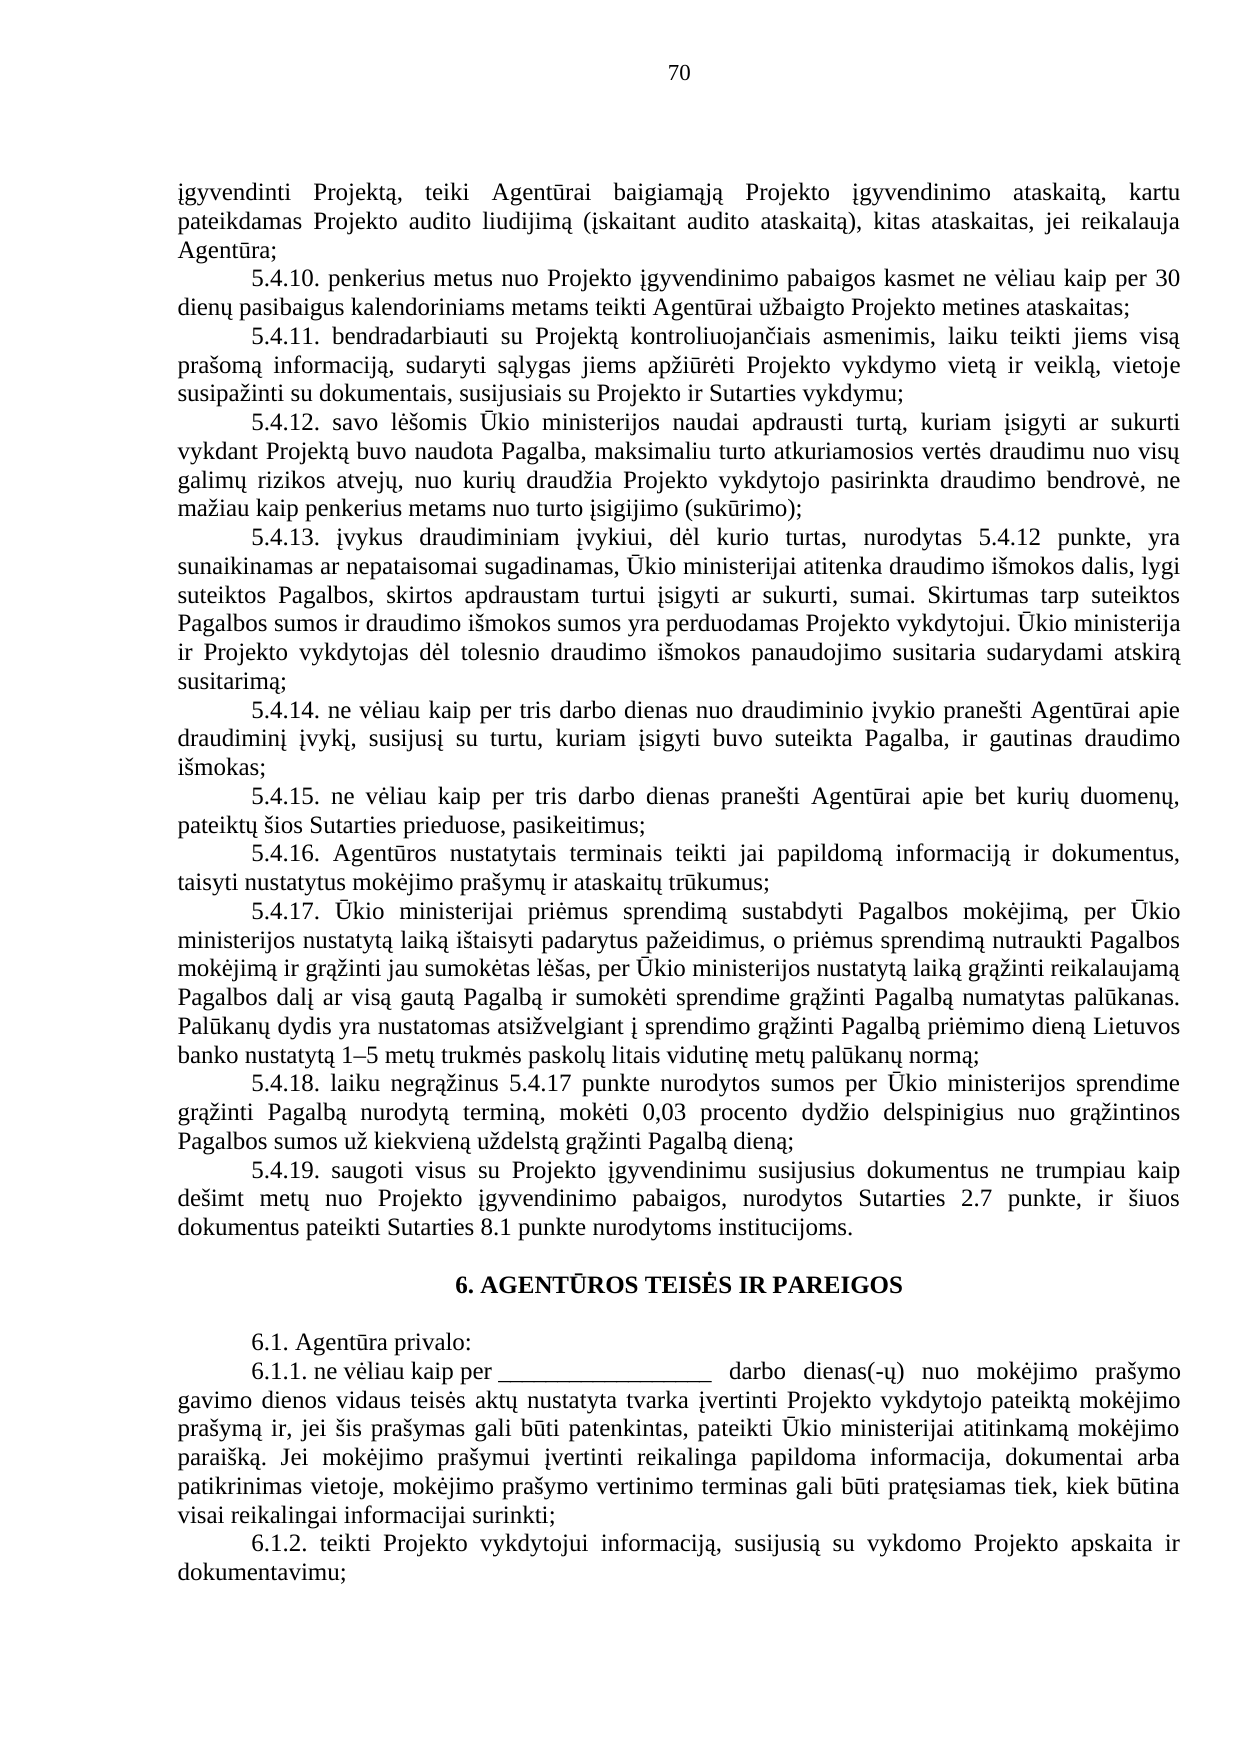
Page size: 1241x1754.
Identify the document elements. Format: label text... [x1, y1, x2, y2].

text 6.1. Agentūra privalo: [177, 1327, 1181, 1356]
text 5.4.17. Ūkio ministerijai priėmus sprendimą sustabdyti Pagalbos mokėjimą, per Ūkio ministerijos nustatytą laiką ištaisyti padarytus pažeidimus, o priėmus sprendimą nutraukti Pagalbos mokėjimą ir grąžinti jau sumokėtas lėšas, per Ūkio ministerijos nustatytą laiką grąžinti reikalaujamą Pagalbos dalį ar visą gautą Pagalbą ir sumokėti sprendime grąžinti Pagalbą numatytas palūkanas. Palūkanų dydis yra nustatomas atsižvelgiant į sprendimo grąžinti Pagalbą priėmimo dieną Lietuvos banko nustatytą 1–5 metų trukmės paskolų litais vidutinę metų palūkanų normą; [177, 896, 1181, 1068]
text įgyvendinti Projektą, teiki Agentūrai baigiamąją Projekto įgyvendinimo ataskaitą, kartu pateikdamas Projekto audito liudijimą (įskaitant audito ataskaitą), kitas ataskaitas, jei reikalauja Agentūra; [177, 177, 1181, 263]
text 6.1.2. teikti Projekto vykdytojui informaciją, susijusią su vykdomo Projekto apskaita ir dokumentavimu; [177, 1528, 1181, 1586]
text 5.4.19. saugoti visus su Projekto įgyvendinimu susijusius dokumentus ne trumpiau kaip dešimt metų nuo Projekto įgyvendinimo pabaigos, nurodytos Sutarties 2.7 punkte, ir šiuos dokumentus pateikti Sutarties 8.1 punkte nurodytoms institucijoms. [177, 1155, 1181, 1241]
text 5.4.13. įvykus draudiminiam įvykiui, dėl kurio turtas, nurodytas 5.4.12 punkte, yra sunaikinamas ar nepataisomai sugadinamas, Ūkio ministerijai atitenka draudimo išmokos dalis, lygi suteiktos Pagalbos, skirtos apdraustam turtui įsigyti ar sukurti, sumai. Skirtumas tarp suteiktos Pagalbos sumos ir draudimo išmokos sumos yra perduodamas Projekto vykdytojui. Ūkio ministerija ir Projekto vykdytojas dėl tolesnio draudimo išmokos panaudojimo susitaria sudarydami atskirą susitarimą; [177, 522, 1181, 695]
text 5.4.12. savo lėšomis Ūkio ministerijos naudai apdrausti turtą, kuriam įsigyti ar sukurti vykdant Projektą buvo naudota Pagalba, maksimaliu turto atkuriamosios vertės draudimu nuo visų galimų rizikos atvejų, nuo kurių draudžia Projekto vykdytojo pasirinkta draudimo bendrovė, ne mažiau kaip penkerius metams nuo turto įsigijimo (sukūrimo); [177, 407, 1181, 522]
text 5.4.16. Agentūros nustatytais terminais teikti jai papildomą informaciją ir dokumentus, taisyti nustatytus mokėjimo prašymų ir ataskaitų trūkumus; [177, 838, 1181, 896]
text 5.4.14. ne vėliau kaip per tris darbo dienas nuo draudiminio įvykio pranešti Agentūrai apie draudiminį įvykį, susijusį su turtu, kuriam įsigyti buvo suteikta Pagalba, ir gautinas draudimo išmokas; [177, 695, 1181, 781]
text 5.4.10. penkerius metus nuo Projekto įgyvendinimo pabaigos kasmet ne vėliau kaip per 30 dienų pasibaigus kalendoriniams metams teikti Agentūrai užbaigto Projekto metines ataskaitas; [177, 263, 1181, 321]
text 5.4.11. bendradarbiauti su Projektą kontroliuojančiais asmenimis, laiku teikti jiems visą prašomą informaciją, sudaryti sąlygas jiems apžiūrėti Projekto vykdymo vietą ir veiklą, vietoje susipažinti su dokumentais, susijusiais su Projekto ir Sutarties vykdymu; [177, 321, 1181, 407]
text 5.4.18. laiku negrąžinus 5.4.17 punkte nurodytos sumos per Ūkio ministerijos sprendime grąžinti Pagalbą nurodytą terminą, mokėti 0,03 procento dydžio delspinigius nuo grąžintinos Pagalbos sumos už kiekvieną uždelstą grąžinti Pagalbą dieną; [177, 1068, 1181, 1155]
text 6. AGENTŪROS TEISĖS IR PAREIGOS [177, 1270, 1181, 1298]
text 6.1.1. ne vėliau kaip per darbo dienas(-ų) nuo mokėjimo prašymo gavimo dienos vidaus teisės aktų nustatyta tvarka įvertinti Projekto vykdytojo pateiktą mokėjimo prašymą ir, jei šis prašymas gali būti patenkintas, pateikti Ūkio ministerijai atitinkamą mokėjimo paraišką. Jei mokėjimo prašymui įvertinti reikalinga papildoma informacija, dokumentai arba patikrinimas vietoje, mokėjimo prašymo vertinimo terminas gali būti pratęsiamas tiek, kiek būtina visai reikalingai informacijai surinkti; [177, 1356, 1181, 1528]
text 5.4.15. ne vėliau kaip per tris darbo dienas pranešti Agentūrai apie bet kurių duomenų, pateiktų šios Sutarties prieduose, pasikeitimus; [177, 781, 1181, 838]
